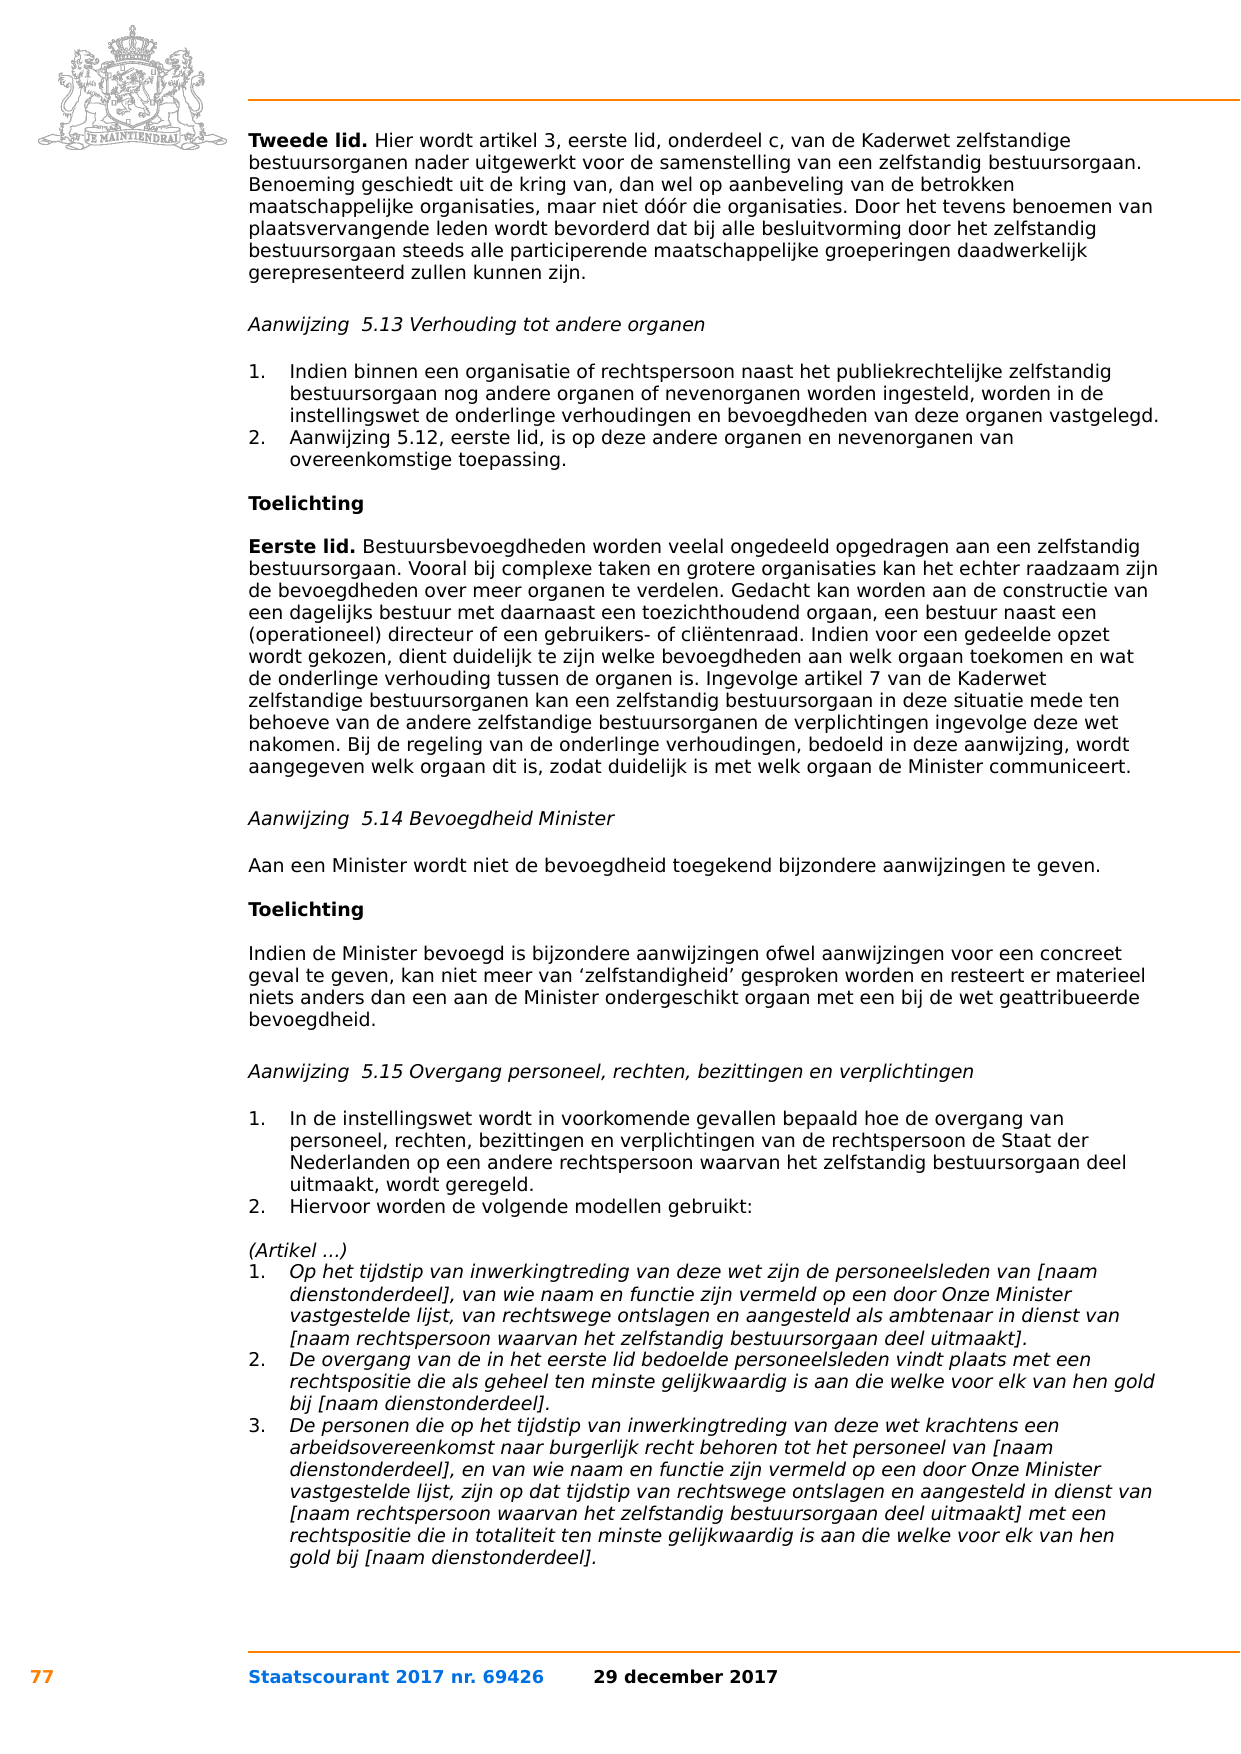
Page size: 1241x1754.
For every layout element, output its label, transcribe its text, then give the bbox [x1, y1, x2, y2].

text Tweede lid. Hier wordt artikel 3, eerste lid, onderdeel c, van de Kaderwet zelfstandige bestuursorganen nader uitgewerkt voor de samenstelling van een zelfstandig bestuursorgaan. Benoeming geschiedt uit de kring van, dan wel op aanbeveling van de betrokken maatschappelijke organisaties, maar niet dóór die organisaties. Door het tevens benoemen van plaatsvervangende leden wordt bevorderd dat bij alle besluitvorming door het zelfstandig bestuursorgaan steeds alle participerende maatschappelijke groeperingen daadwerkelijk gerepresenteerd zullen kunnen zijn. [248, 130, 1163, 284]
subtitle Aanwijzing 5.15 Overgang personeel, rechten, bezittingen en verplichtingen [248, 1061, 1163, 1083]
subtitle Toelichting [248, 492, 1163, 514]
subtitle Aanwijzing 5.13 Verhouding tot andere organen [248, 314, 1163, 336]
text 2. Hiervoor worden de volgende modellen gebruikt: [248, 1196, 1163, 1218]
text (Artikel ...) [248, 1239, 1163, 1261]
text Indien de Minister bevoegd is bijzondere aanwijzingen ofwel aanwijzingen voor een concreet geval te geven, kan niet meer van ‘zelfstandigheid’ gesproken worden en resteert er materieel niets anders dan een aan de Minister ondergeschikt orgaan met een bij de wet geattribueerde bevoegdheid. [248, 943, 1163, 1031]
subtitle Aanwijzing 5.14 Bevoegdheid Minister [248, 808, 1163, 830]
text Aan een Minister wordt niet de bevoegdheid toegekend bijzondere aanwijzingen te geven. [248, 855, 1163, 877]
text Eerste lid. Bestuursbevoegdheden worden veelal ongedeeld opgedragen aan een zelfstandig bestuursorgaan. Vooral bij complexe taken en grotere organisaties kan het echter raadzaam zijn de bevoegdheden over meer organen te verdelen. Gedacht kan worden aan de constructie van een dagelijks bestuur met daarnaast een toezichthoudend orgaan, een bestuur naast een (operationeel) directeur of een gebruikers- of cliëntenraad. Indien voor een gedeelde opzet wordt gekozen, dient duidelijk te zijn welke bevoegdheden aan welk orgaan toekomen en wat de onderlinge verhouding tussen de organen is. Ingevolge artikel 7 van de Kaderwet zelfstandige bestuursorganen kan een zelfstandig bestuursorgaan in deze situatie mede ten behoeve van de andere zelfstandige bestuursorganen de verplichtingen ingevolge deze wet nakomen. Bij de regeling van de onderlinge verhoudingen, bedoeld in deze aanwijzing, wordt aangegeven welk orgaan dit is, zodat duidelijk is met welk orgaan de Minister communiceert. [248, 536, 1163, 778]
text 1. Indien binnen een organisatie of rechtspersoon naast het publiekrechtelijke zelfstandig bestuursorgaan nog andere organen of nevenorganen worden ingesteld, worden in de instellingswet de onderlinge verhoudingen en bevoegdheden van deze organen vastgelegd. [248, 361, 1163, 427]
text 1. Op het tijdstip van inwerkingtreding van deze wet zijn de personeelsleden van [naam dienstonderdeel], van wie naam en functie zijn vermeld op een door Onze Minister vastgestelde lijst, van rechtswege ontslagen en aangesteld als ambtenaar in dienst van [naam rechtspersoon waarvan het zelfstandig bestuursorgaan deel uitmaakt]. [248, 1261, 1163, 1349]
subtitle Toelichting [248, 899, 1163, 921]
text 1. In de instellingswet wordt in voorkomende gevallen bepaald hoe de overgang van personeel, rechten, bezittingen en verplichtingen van de rechtspersoon de Staat der Nederlanden op een andere rechtspersoon waarvan het zelfstandig bestuursorgaan deel uitmaakt, wordt geregeld. [248, 1108, 1163, 1196]
text 3. De personen die op het tijdstip van inwerkingtreding van deze wet krachtens een arbeidsovereenkomst naar burgerlijk recht behoren tot het personeel van [naam dienstonderdeel], en van wie naam en functie zijn vermeld op een door Onze Minister vastgestelde lijst, zijn op dat tijdstip van rechtswege ontslagen en aangesteld in dienst van [naam rechtspersoon waarvan het zelfstandig bestuursorgaan deel uitmaakt] met een rechtspositie die in totaliteit ten minste gelijkwaardig is aan die welke voor elk van hen gold bij [naam dienstonderdeel]. [248, 1415, 1163, 1569]
text 2. De overgang van de in het eerste lid bedoelde personeelsleden vindt plaats met een rechtspositie die als geheel ten minste gelijkwaardig is aan die welke voor elk van hen gold bij [naam dienstonderdeel]. [248, 1349, 1163, 1415]
text 2. Aanwijzing 5.12, eerste lid, is op deze andere organen en nevenorganen van overeenkomstige toepassing. [248, 427, 1163, 471]
picture [38, 25, 227, 150]
